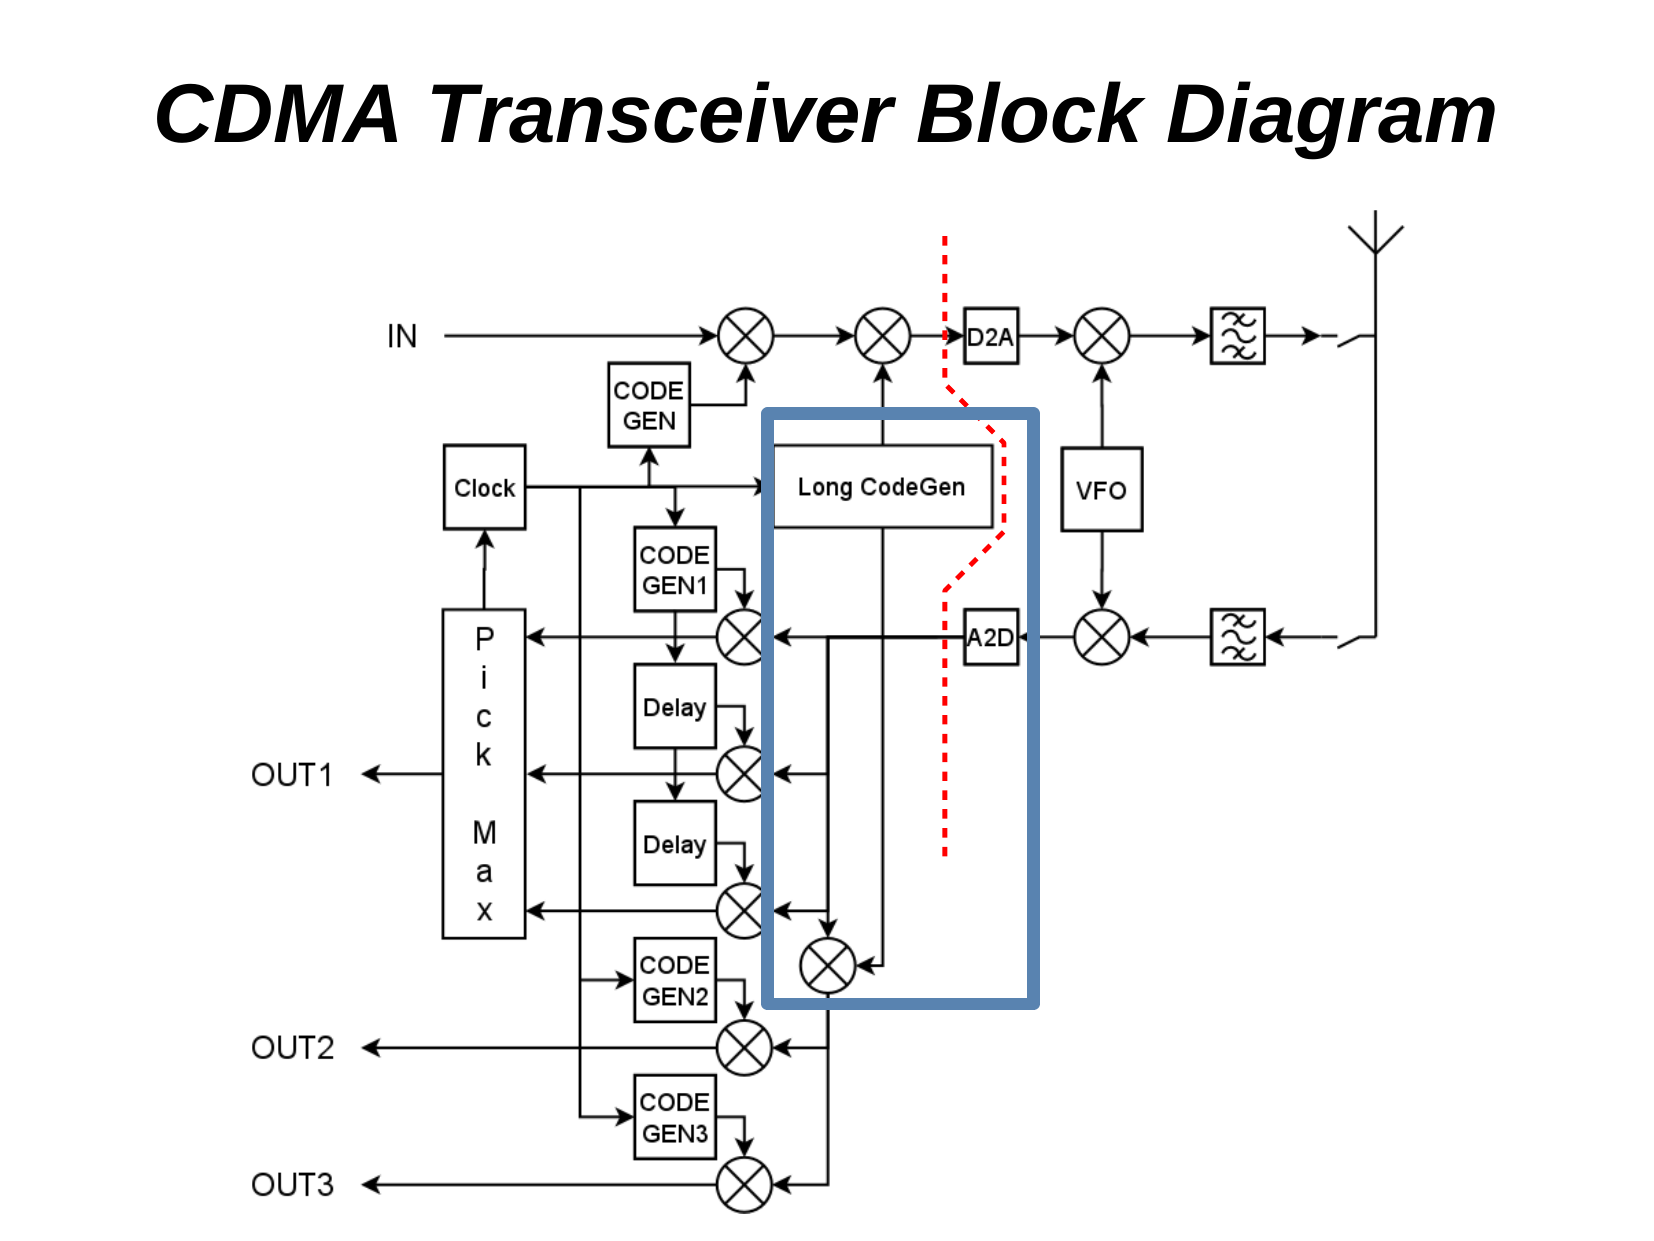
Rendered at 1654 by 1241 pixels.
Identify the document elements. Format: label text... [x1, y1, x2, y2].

picture [251, 209, 1406, 1214]
title CDMA Transceiver Block Diagram [82, 49, 1571, 178]
